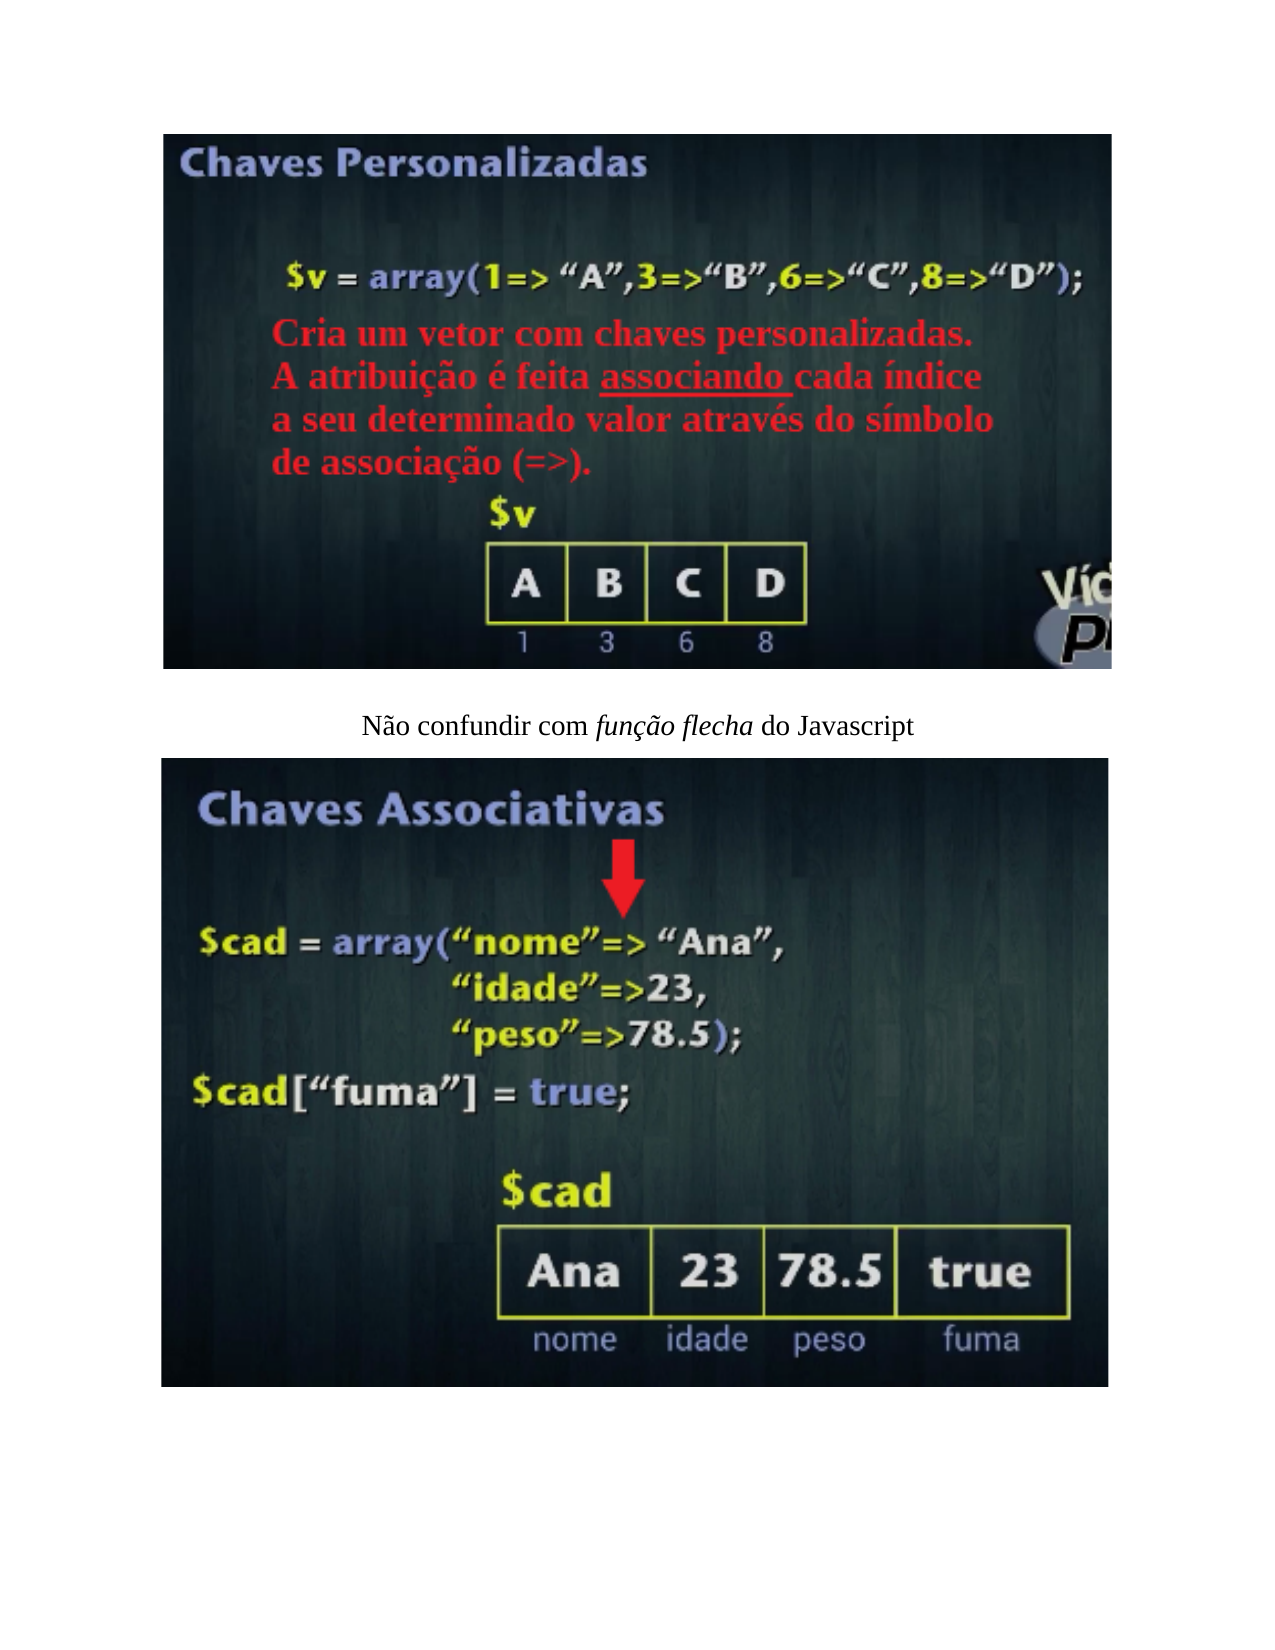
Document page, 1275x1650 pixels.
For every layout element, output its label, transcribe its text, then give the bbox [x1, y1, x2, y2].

picture [161, 758, 1109, 1387]
picture [163, 134, 1112, 669]
text Não confundir com função flecha do Javascript [118, 708, 1157, 742]
